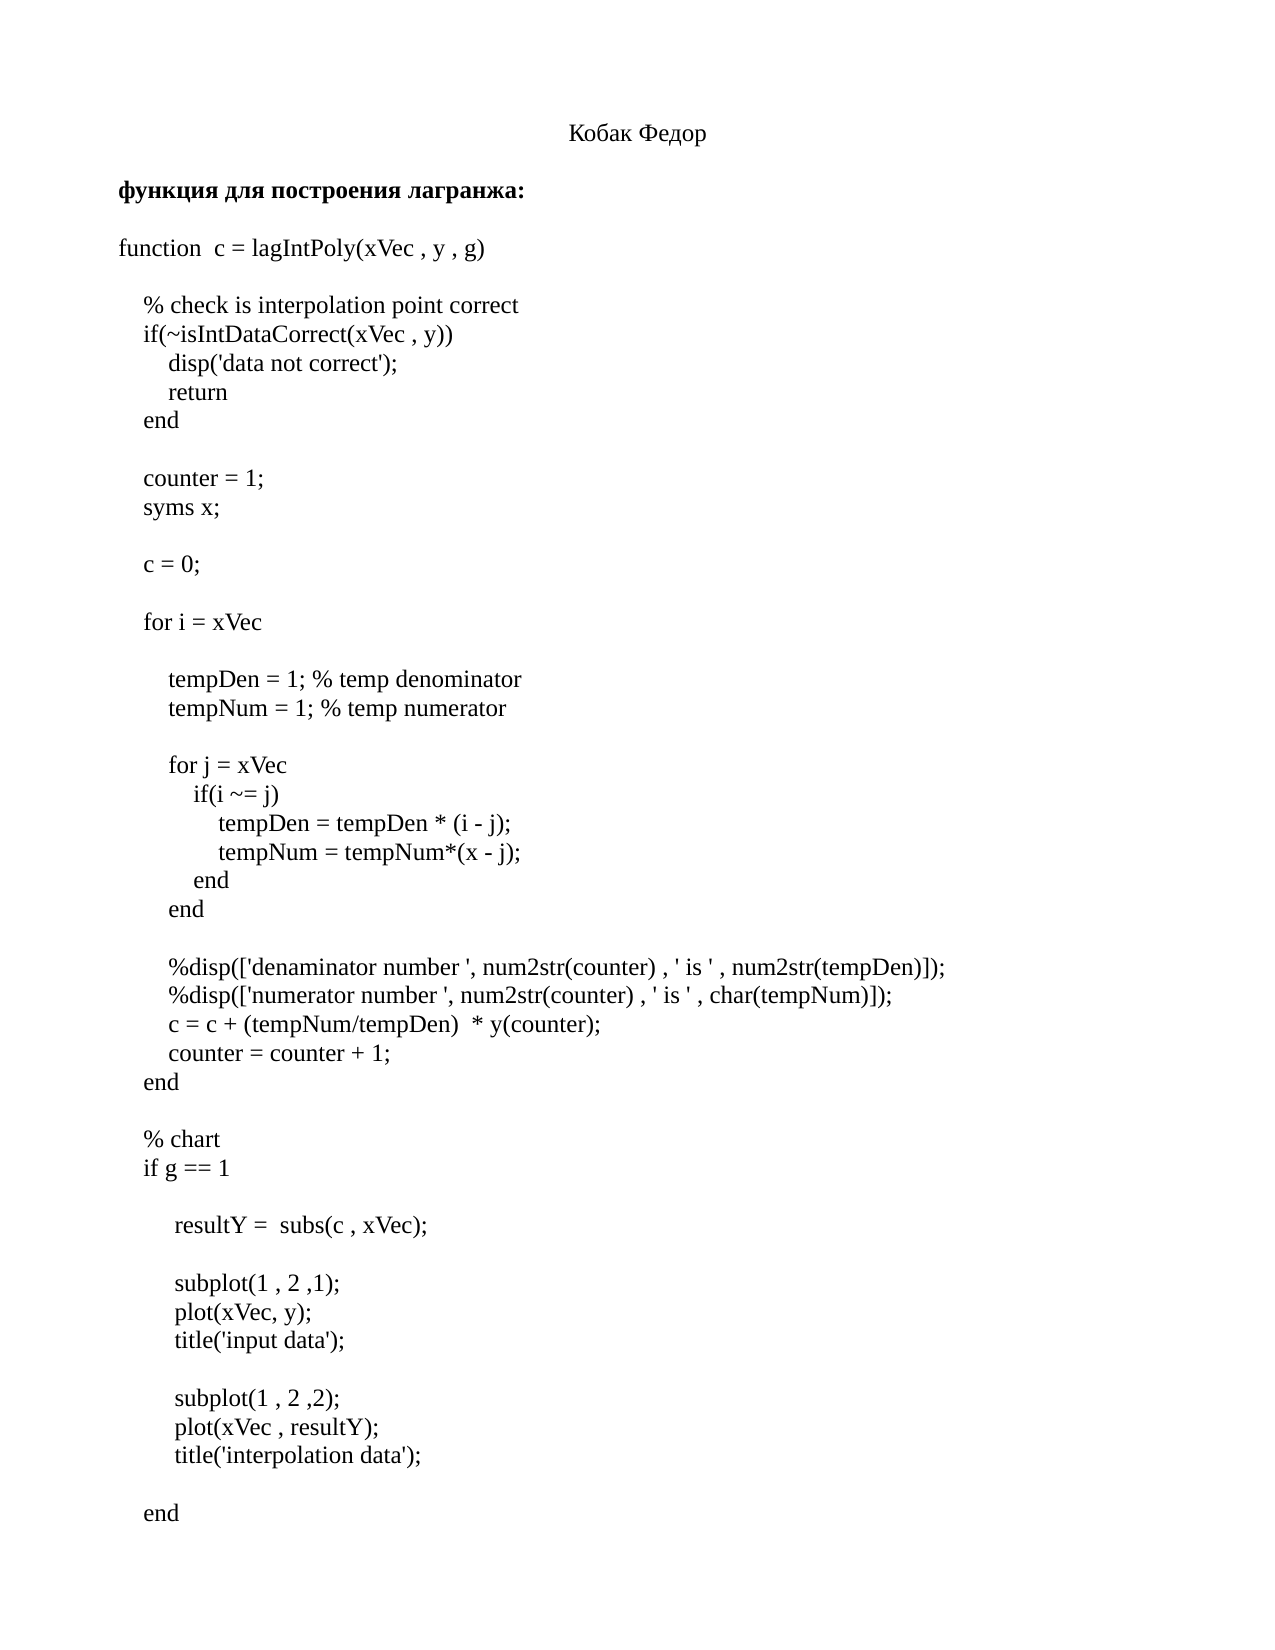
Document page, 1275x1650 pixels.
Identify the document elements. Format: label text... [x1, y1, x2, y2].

text subplot(1 , 2 ,2); [118, 1383, 1157, 1412]
text subplot(1 , 2 ,1); [118, 1268, 1157, 1297]
text end [118, 406, 1157, 434]
text plot(xVec, y); [118, 1297, 1157, 1326]
text end [118, 894, 1157, 923]
text c = 0; [118, 549, 1157, 578]
text c = c + (tempNum/tempDen) * y(counter); [118, 1009, 1157, 1038]
text disp('data not correct'); [118, 348, 1157, 377]
text tempNum = 1; % temp numerator [118, 693, 1157, 722]
text end [118, 1067, 1157, 1096]
text end [118, 866, 1157, 894]
text return [118, 377, 1157, 406]
text функция для построения лагранжа: [118, 176, 1157, 204]
text syms x; [118, 492, 1157, 521]
text title('interpolation data'); [118, 1441, 1157, 1469]
text counter = counter + 1; [118, 1038, 1157, 1067]
text if g == 1 [118, 1153, 1157, 1182]
text for i = xVec [118, 607, 1157, 636]
text resultY = subs(c , xVec); [118, 1211, 1157, 1239]
text Кобак Федор [118, 118, 1157, 147]
text counter = 1; [118, 463, 1157, 492]
text tempNum = tempNum*(x - j); [118, 837, 1157, 866]
text % chart [118, 1124, 1157, 1153]
text title('input data'); [118, 1326, 1157, 1354]
text tempDen = 1; % temp denominator [118, 664, 1157, 693]
text end [118, 1498, 1157, 1527]
text % check is interpolation point correct [118, 291, 1157, 319]
text %disp(['denaminator number ', num2str(counter) , ' is ' , num2str(tempDen)]); [118, 952, 1157, 981]
text if(~isIntDataCorrect(xVec , y)) [118, 319, 1157, 348]
text plot(xVec , resultY); [118, 1412, 1157, 1441]
text for j = xVec [118, 751, 1157, 779]
text function c = lagIntPoly(xVec , y , g) [118, 233, 1157, 262]
text tempDen = tempDen * (i - j); [118, 808, 1157, 837]
text if(i ~= j) [118, 779, 1157, 808]
text %disp(['numerator number ', num2str(counter) , ' is ' , char(tempNum)]); [118, 981, 1157, 1009]
